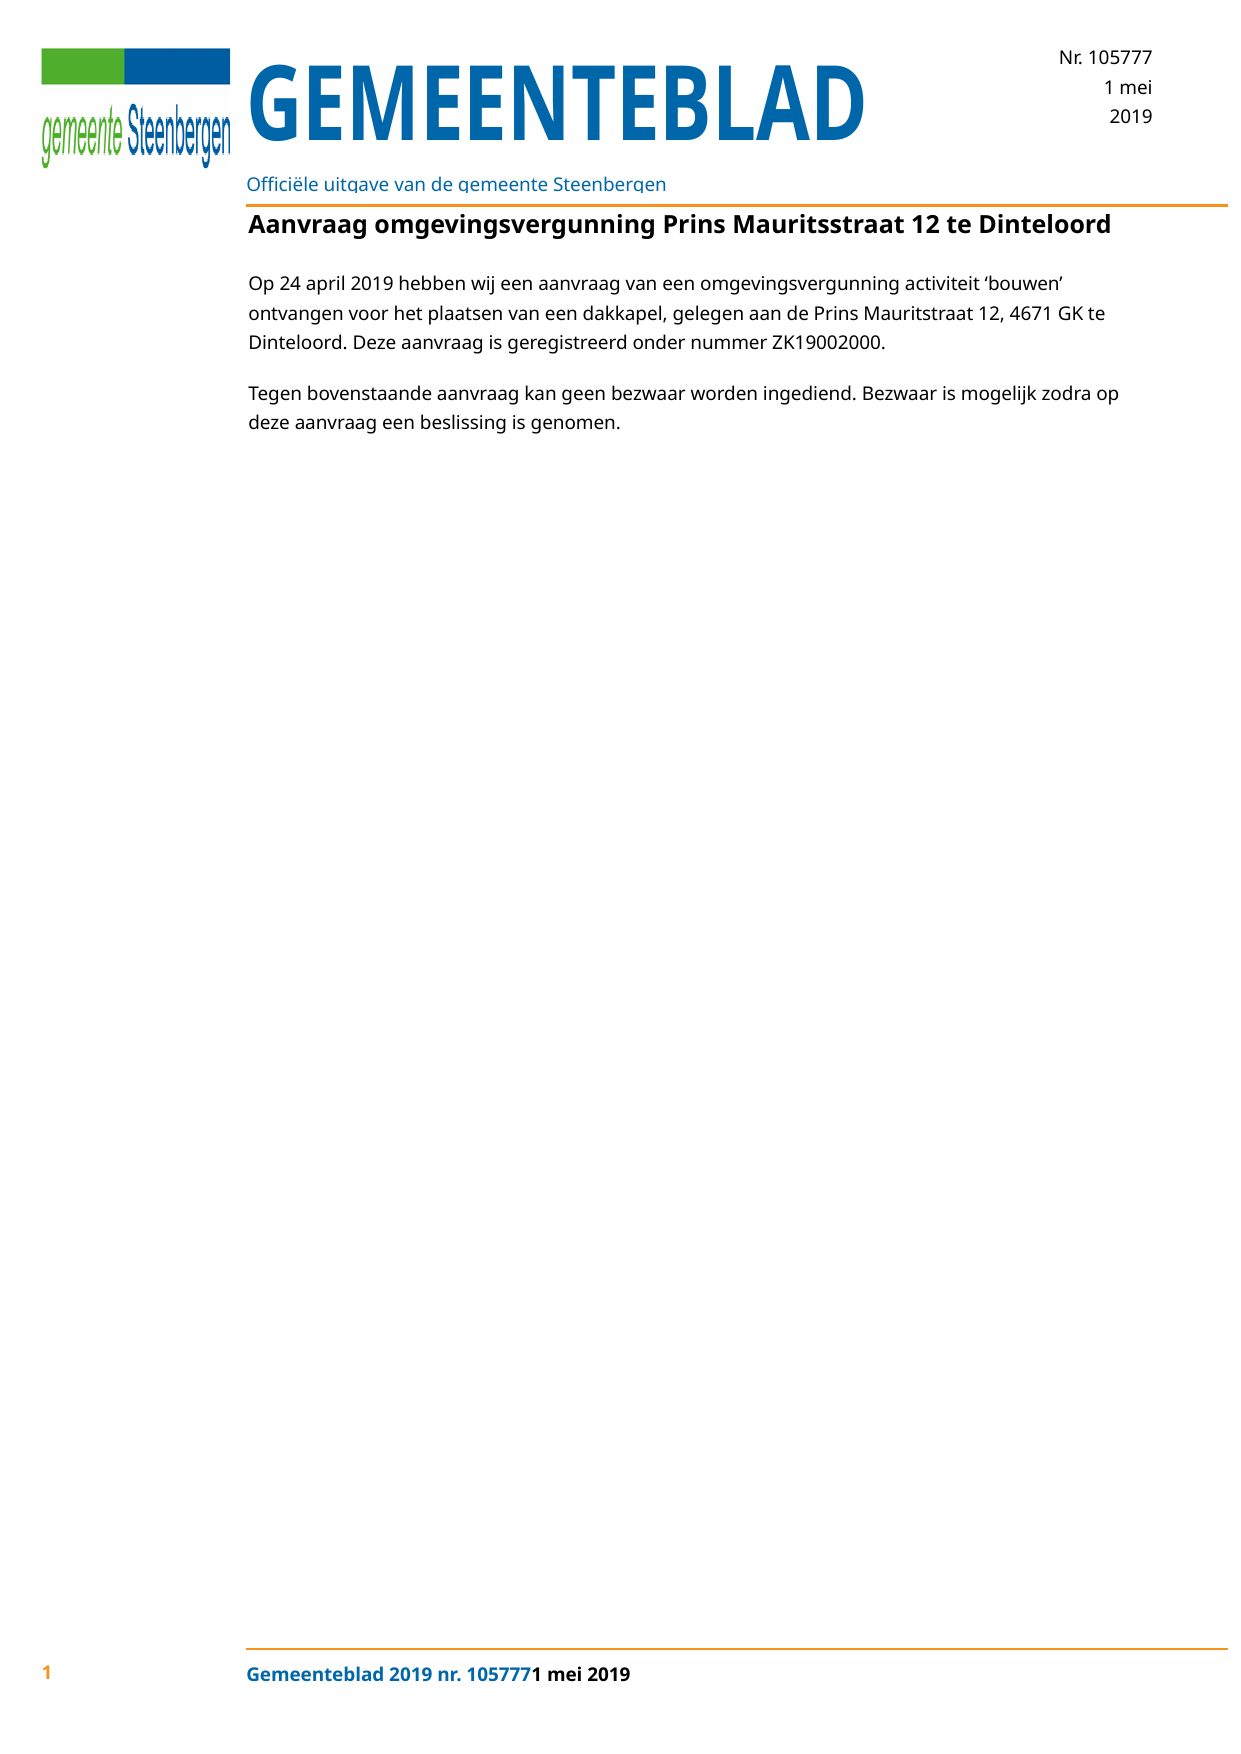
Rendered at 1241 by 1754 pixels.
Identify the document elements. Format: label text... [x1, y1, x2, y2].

picture [41, 47, 231, 172]
text Aanvraag omgevingsvergunning Prins Mauritsstraat 12 te Dinteloord [248, 207, 1152, 241]
text Tegen bovenstaande aanvraag kan geen bezwaar worden ingediend. Bezwaar is mogelijk zodra op deze aanvraag een beslissing is genomen. [248, 380, 1152, 435]
text Op 24 april 2019 hebben wij een aanvraag van een omgevingsvergunning activiteit ‘bouwen’ ontvangen voor het plaatsen van een dakkapel, gelegen aan de Prins Mauritstraat 12, 4671 GK te Dinteloord. Deze aanvraag is geregistreerd onder nummer ZK19002000. [248, 270, 1152, 355]
